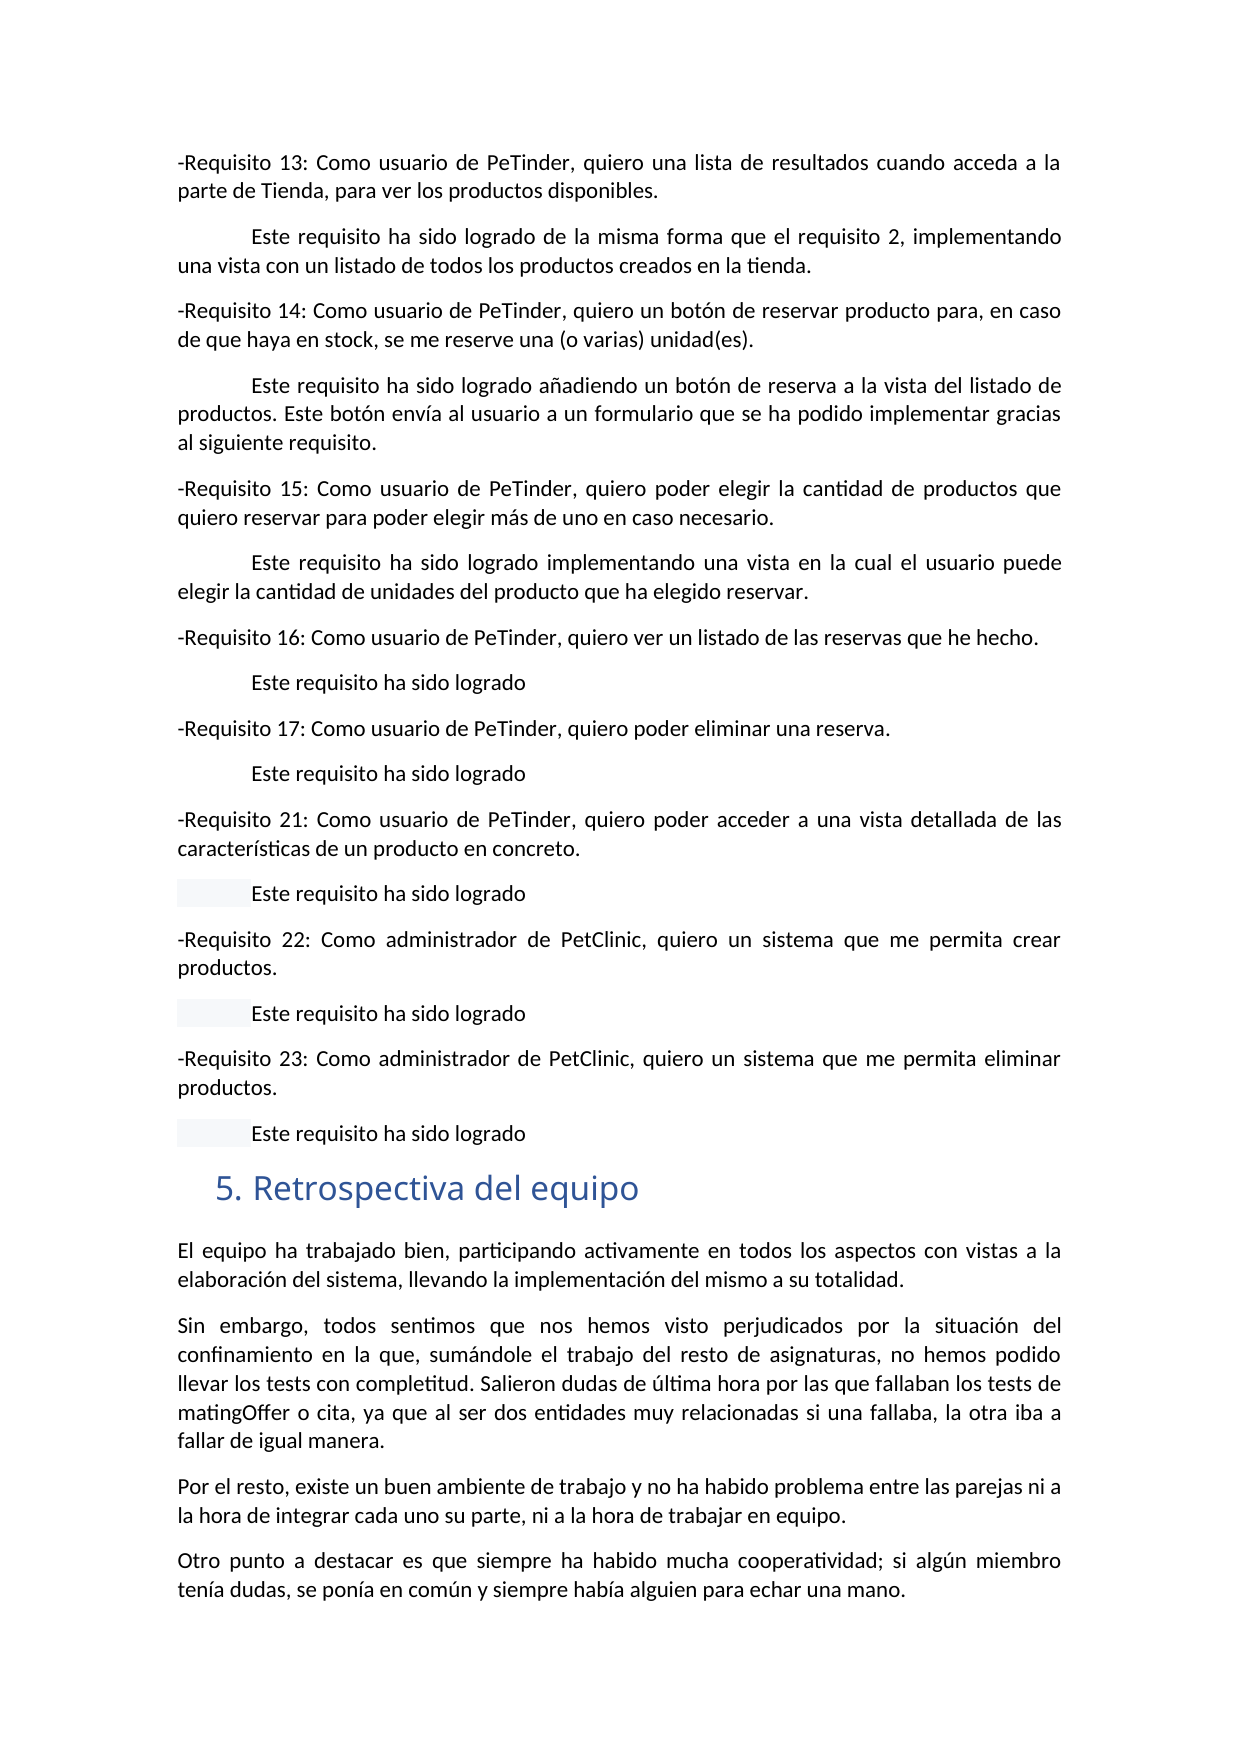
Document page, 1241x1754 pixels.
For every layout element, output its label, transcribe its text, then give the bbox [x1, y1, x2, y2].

text -Requisito 14: Como usuario de PeTinder, quiero un botón de reservar producto para, en caso de que haya en stock, se me reserve una (o varias) unidad(es). [177, 296, 1063, 353]
text Este requisito ha sido logrado [177, 999, 1063, 1027]
text Este requisito ha sido logrado [177, 759, 1063, 787]
text Este requisito ha sido logrado de la misma forma que el requisito 2, implementando una vista con un listado de todos los productos creados en la tienda. [177, 222, 1063, 279]
text Este requisito ha sido logrado añadiendo un botón de reserva a la vista del listado de productos. Este botón envía al usuario a un formulario que se ha podido implementar gracias al siguiente requisito. [177, 371, 1063, 456]
text Este requisito ha sido logrado [177, 879, 1063, 907]
text Este requisito ha sido logrado [177, 1119, 1063, 1147]
text Este requisito ha sido logrado implementando una vista en la cual el usuario puede elegir la cantidad de unidades del producto que ha elegido reservar. [177, 548, 1063, 605]
text Por el resto, existe un buen ambiente de trabajo y no ha habido problema entre las parejas ni a la hora de integrar cada uno su parte, ni a la hora de trabajar en equipo. [177, 1472, 1063, 1529]
text -Requisito 21: Como usuario de PeTinder, quiero poder acceder a una vista detallada de las características de un producto en concreto. [177, 805, 1063, 862]
text Otro punto a destacar es que siempre ha habido mucha cooperatividad; si algún miembro tenía dudas, se ponía en común y siempre había alguien para echar una mano. [177, 1546, 1063, 1603]
text -Requisito 13: Como usuario de PeTinder, quiero una lista de resultados cuando acceda a la parte de Tienda, para ver los productos disponibles. [177, 148, 1063, 204]
text -Requisito 17: Como usuario de PeTinder, quiero poder eliminar una reserva. [177, 714, 1063, 742]
text Este requisito ha sido logrado [177, 668, 1063, 696]
text Sin embargo, todos sentimos que nos hemos visto perjudicados por la situación del confinamiento en la que, sumándole el trabajo del resto de asignaturas, no hemos podido llevar los tests con completitud. Salieron dudas de última hora por las que fallaban los tests de matingOffer o cita, ya que al ser dos entidades muy relacionadas si una fallaba, la otra iba a fallar de igual manera. [177, 1311, 1063, 1454]
list Retrospectiva del equipo [215, 1164, 1063, 1210]
text -Requisito 22: Como administrador de PetClinic, quiero un sistema que me permita crear productos. [177, 925, 1063, 982]
text -Requisito 23: Como administrador de PetClinic, quiero un sistema que me permita eliminar productos. [177, 1044, 1063, 1101]
text -Requisito 16: Como usuario de PeTinder, quiero ver un listado de las reservas que he hecho. [177, 623, 1063, 651]
text -Requisito 15: Como usuario de PeTinder, quiero poder elegir la cantidad de productos que quiero reservar para poder elegir más de uno en caso necesario. [177, 474, 1063, 531]
text El equipo ha trabajado bien, participando activamente en todos los aspectos con vistas a la elaboración del sistema, llevando la implementación del mismo a su totalidad. [177, 1237, 1063, 1293]
